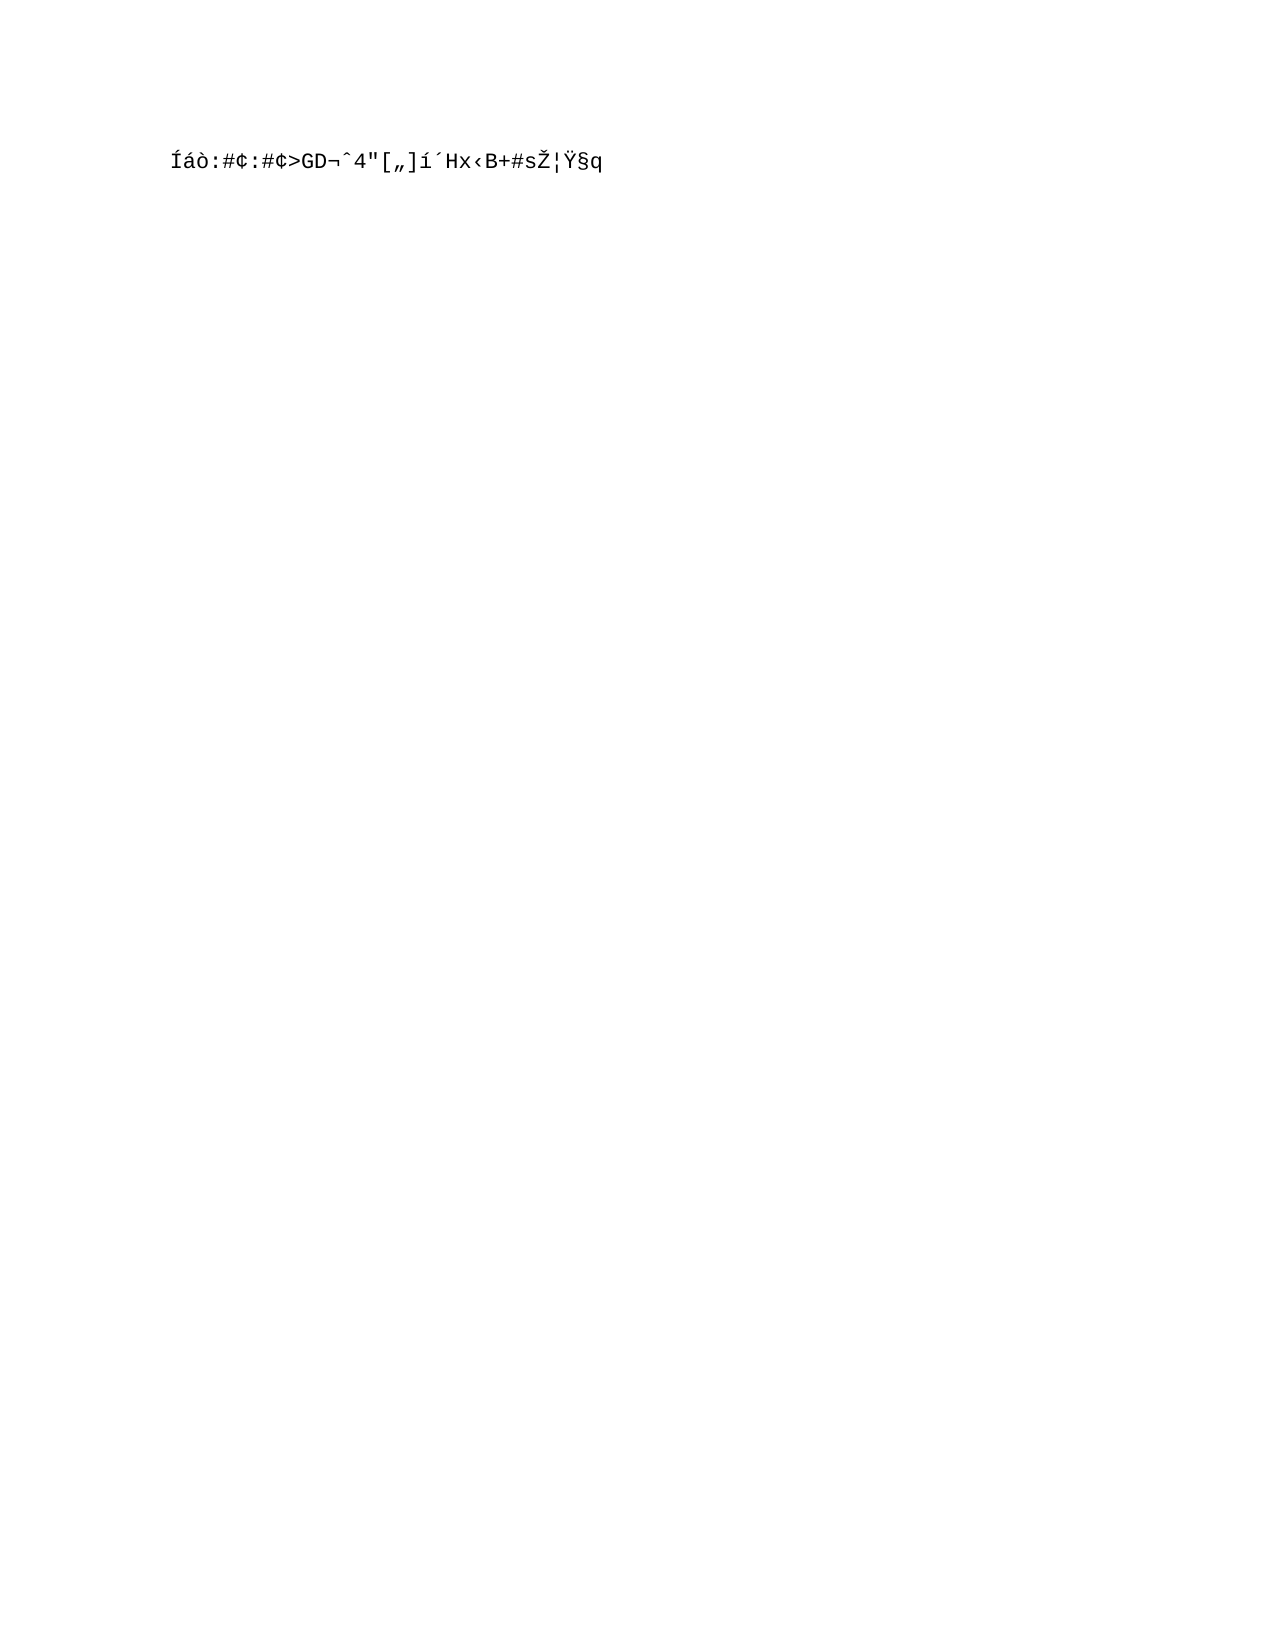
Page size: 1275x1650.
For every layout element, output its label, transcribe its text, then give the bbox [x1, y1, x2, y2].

text Íáò:#¢:#¢>GD¬ˆ4"[„]í´Hx‹B+#sŽ¦Ÿ§q [156, 150, 1118, 175]
